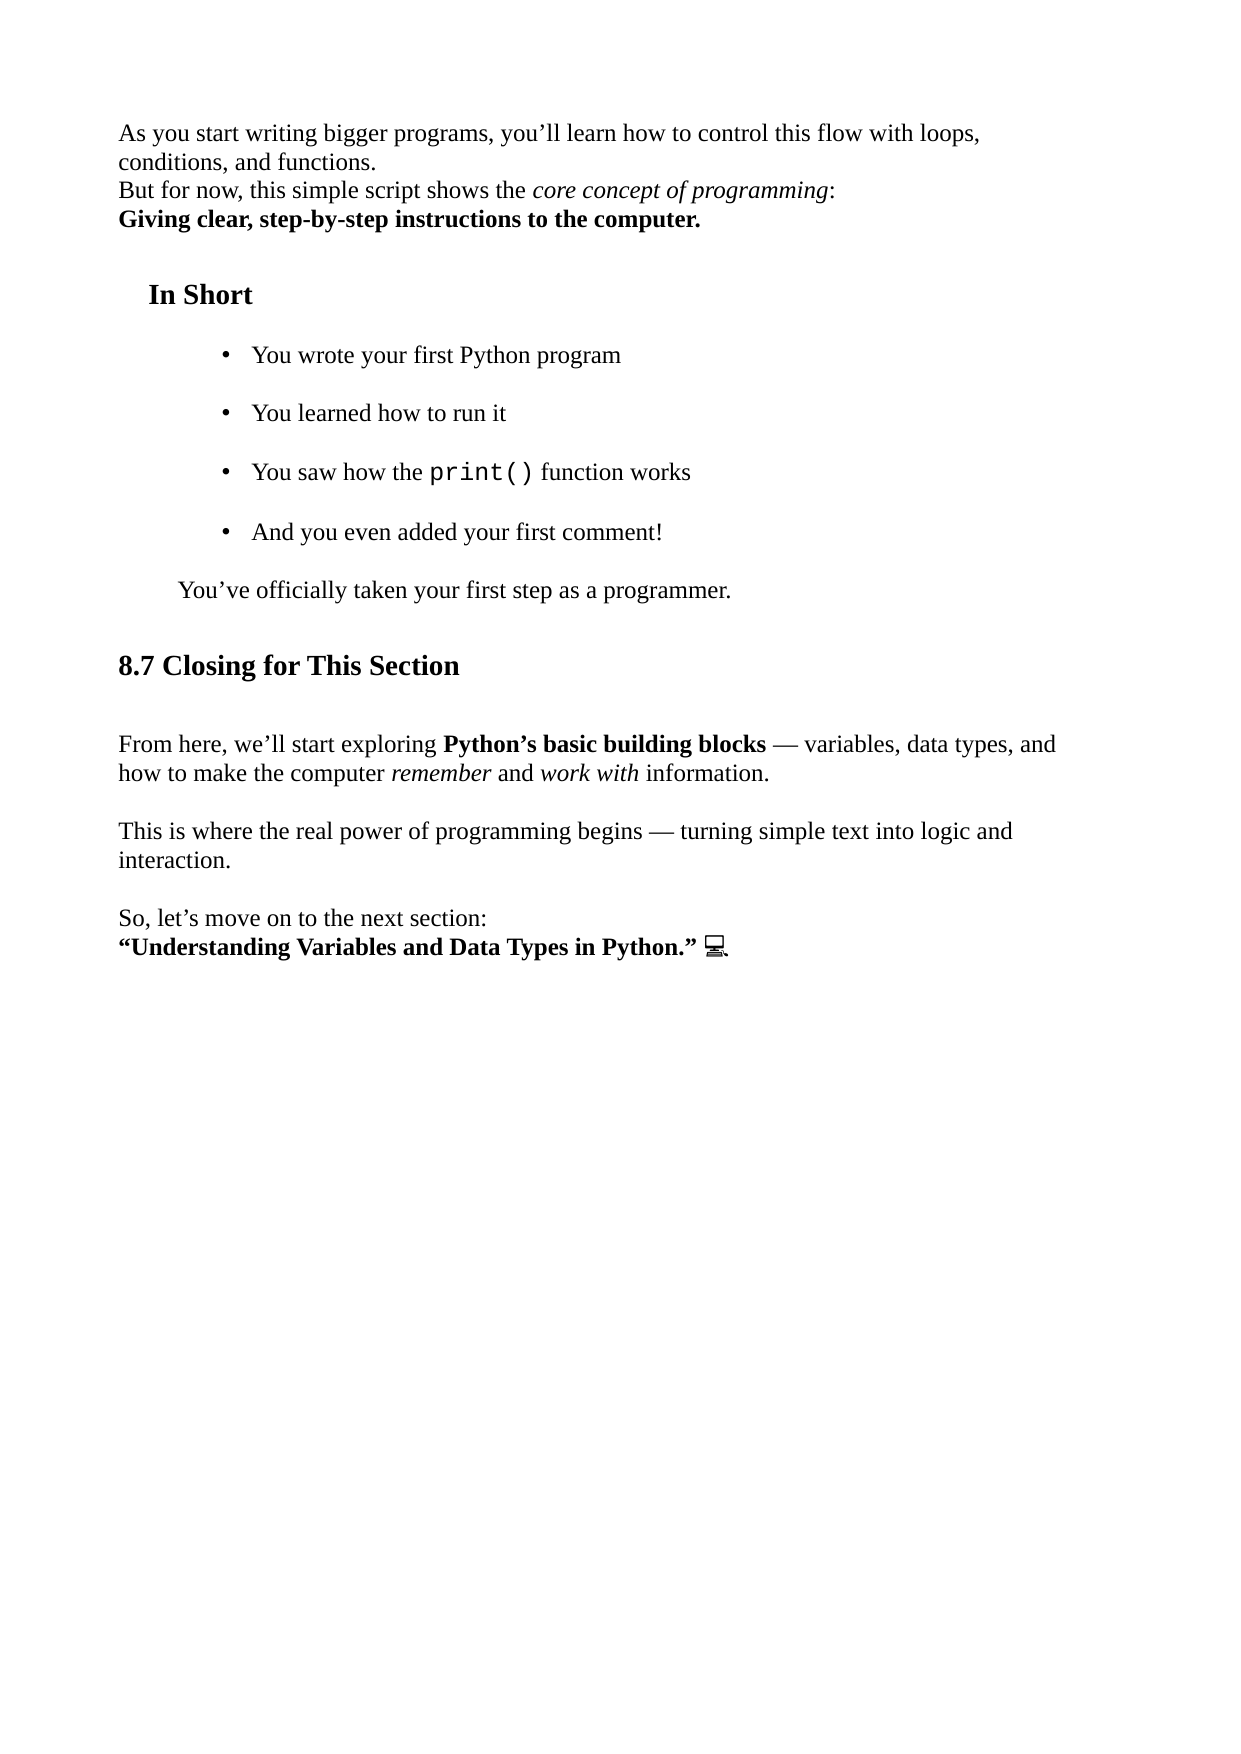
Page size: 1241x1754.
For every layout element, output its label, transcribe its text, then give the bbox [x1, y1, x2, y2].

list You learned how to run it [222, 398, 1063, 427]
subtitle 🎯 In Short [118, 277, 1122, 311]
subtitle 8.7 Closing for This Section [118, 648, 1063, 682]
text So, let’s move on to the next section: “Understanding Variables and Data Types in Python.” 🧠💻 [118, 903, 1063, 961]
text You’ve officially taken your first step as a programmer. [177, 575, 1063, 604]
text This is where the real power of programming begins — turning simple text into logic and interaction. [118, 816, 1063, 874]
text From here, we’ll start exploring Python’s basic building blocks — variables, data types, and how to make the computer remember and work with information. [118, 729, 1063, 787]
list And you even added your first comment! [222, 517, 1063, 546]
list You saw how the print() function works [222, 457, 1063, 487]
text As you start writing bigger programs, you’ll learn how to control this flow with loops, conditions, and functions. But for now, this simple script shows the core concept of programming: Giving clear, step-by-step instructions to the computer. [118, 118, 1063, 233]
list You wrote your first Python program 🎉 [222, 340, 1063, 369]
